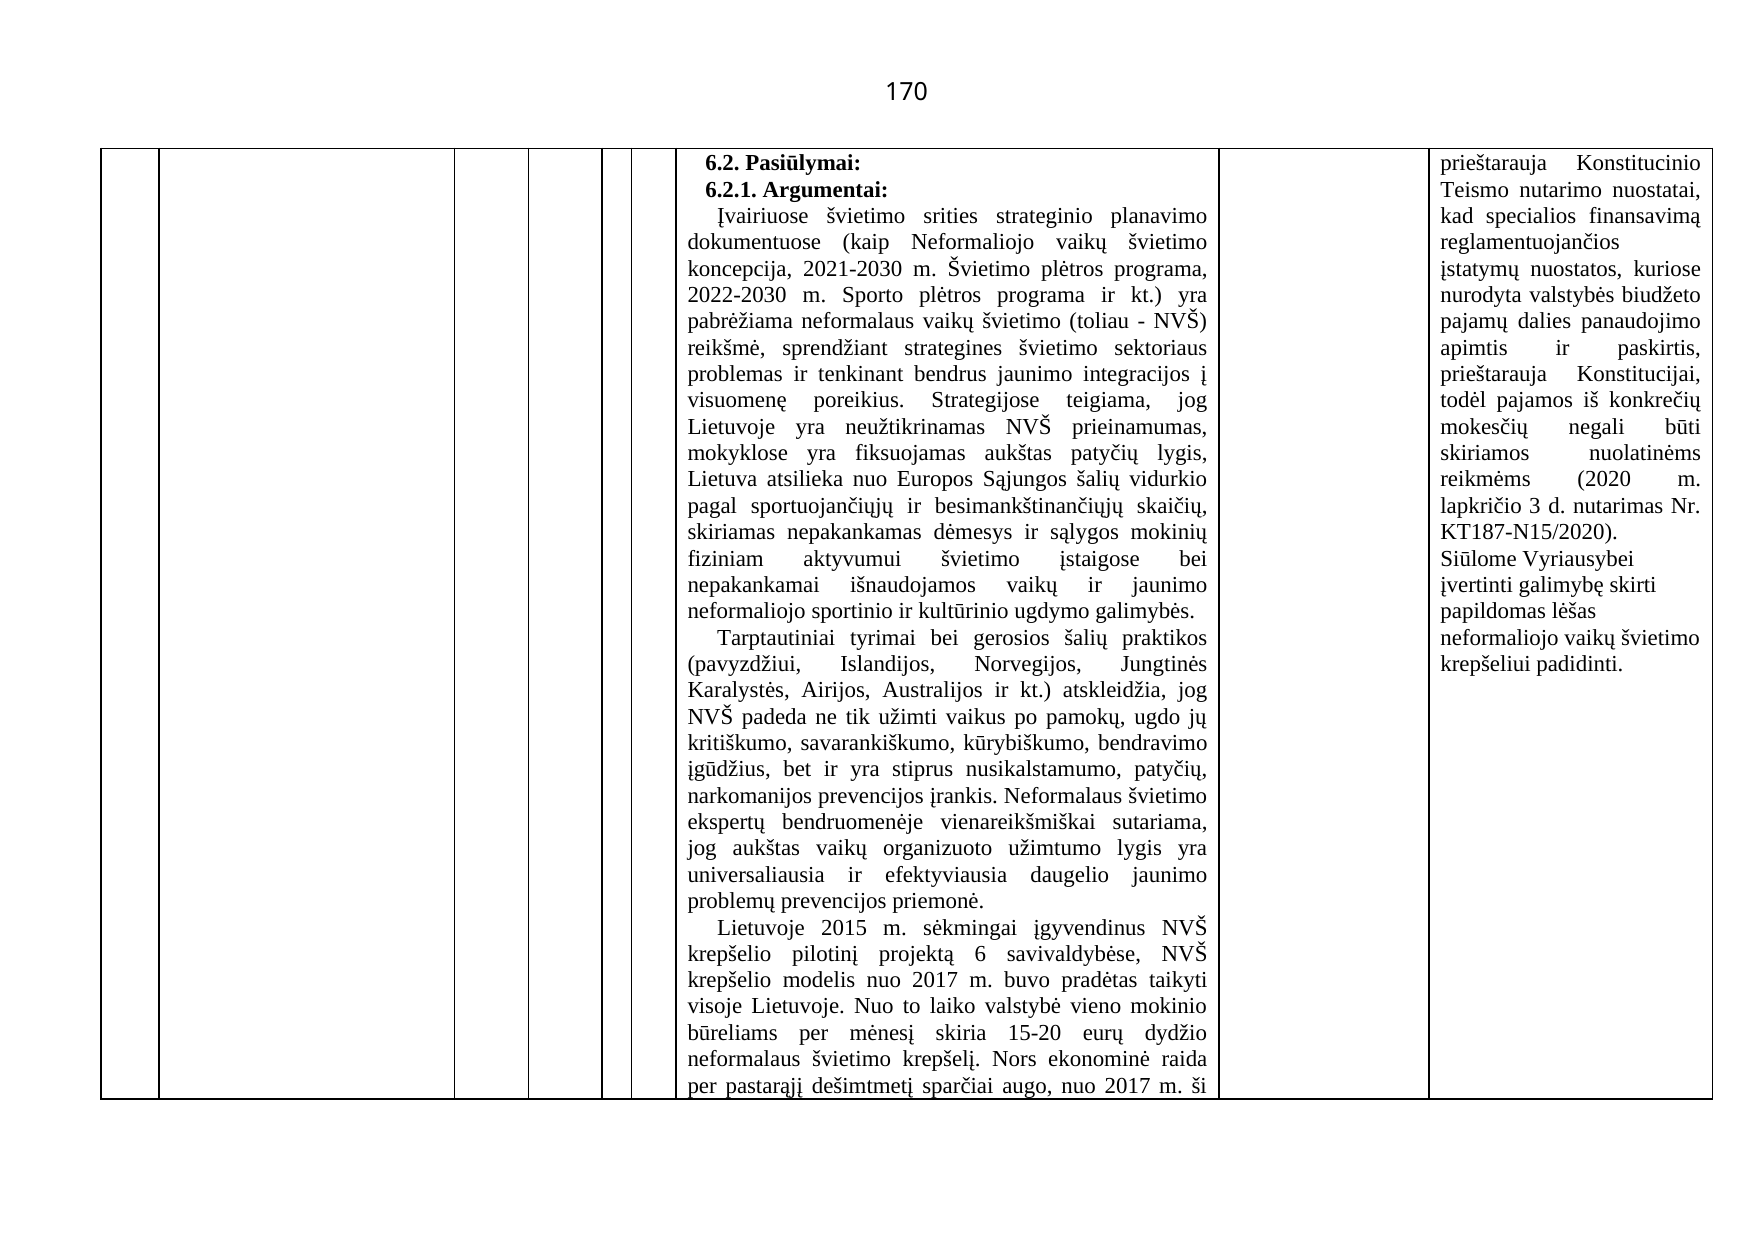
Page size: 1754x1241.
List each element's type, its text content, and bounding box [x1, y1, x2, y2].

table_cell [1220, 149, 1428, 1098]
table_cell prieštarauja Konstitucinio Teismo nutarimo nuostatai, kad specialios finansavimą reglamentuojančios įstatymų nuostatos, kuriose nurodyta valstybės biudžeto pajamų dalies panaudojimo apimtis ir paskirtis, prieštarauja Konstitucijai, todėl pajamos iš konkrečių mokesčių negali būti skiriamos nuolatinėms reikmėms (2020 m. lapkričio 3 d. nutarimas Nr. KT187-N15/2020). Siūlome Vyriausybei įvertinti galimybę skirti papildomas lėšas neformaliojo vaikų švietimo krepšeliui padidinti. [1430, 149, 1712, 1098]
table_cell [160, 149, 454, 1098]
table_cell [632, 149, 675, 1098]
table_cell [603, 149, 631, 1098]
table_cell [529, 149, 601, 1098]
table_cell [455, 149, 528, 1098]
table_cell 6.2. Pasiūlymai: 6.2.1. Argumentai: Įvairiuose švietimo srities strateginio planavimo dokumentuose (kaip Neformaliojo vaikų švietimo koncepcija, 2021-2030 m. Švietimo plėtros programa, 2022-2030 m. Sporto plėtros programa ir kt.) yra pabrėžiama neformalaus vaikų švietimo (toliau - NVŠ) reikšmė, sprendžiant strategines švietimo sektoriaus problemas ir tenkinant bendrus jaunimo integracijos į visuomenę poreikius. Strategijose teigiama, jog Lietuvoje yra neužtikrinamas NVŠ prieinamumas, mokyklose yra fiksuojamas aukštas patyčių lygis, Lietuva atsilieka nuo Europos Sąjungos šalių vidurkio pagal sportuojančiųjų ir besimankštinančiųjų skaičių, skiriamas nepakankamas dėmesys ir sąlygos mokinių fiziniam aktyvumui švietimo įstaigose bei nepakankamai išnaudojamos vaikų ir jaunimo neformaliojo sportinio ir kultūrinio ugdymo galimybės. Tarptautiniai tyrimai bei gerosios šalių praktikos (pavyzdžiui, Islandijos, Norvegijos, Jungtinės Karalystės, Airijos, Australijos ir kt.) atskleidžia, jog NVŠ padeda ne tik užimti vaikus po pamokų, ugdo jų kritiškumo, savarankiškumo, kūrybiškumo, bendravimo įgūdžius, bet ir yra stiprus nusikalstamumo, patyčių, narkomanijos prevencijos įrankis. Neformalaus švietimo ekspertų bendruomenėje vienareikšmiškai sutariama, jog aukštas vaikų organizuoto užimtumo lygis yra universaliausia ir efektyviausia daugelio jaunimo problemų prevencijos priemonė. Lietuvoje 2015 m. sėkmingai įgyvendinus NVŠ krepšelio pilotinį projektą 6 savivaldybėse, NVŠ krepšelio modelis nuo 2017 m. buvo pradėtas taikyti visoje Lietuvoje. Nuo to laiko valstybė vieno mokinio būreliams per mėnesį skiria 15-20 eurų dydžio neformalaus švietimo krepšelį. Nors ekonominė raida per pastarąjį dešimtmetį sparčiai augo, nuo 2017 m. ši [677, 149, 1218, 1098]
table_cell [102, 149, 158, 1098]
